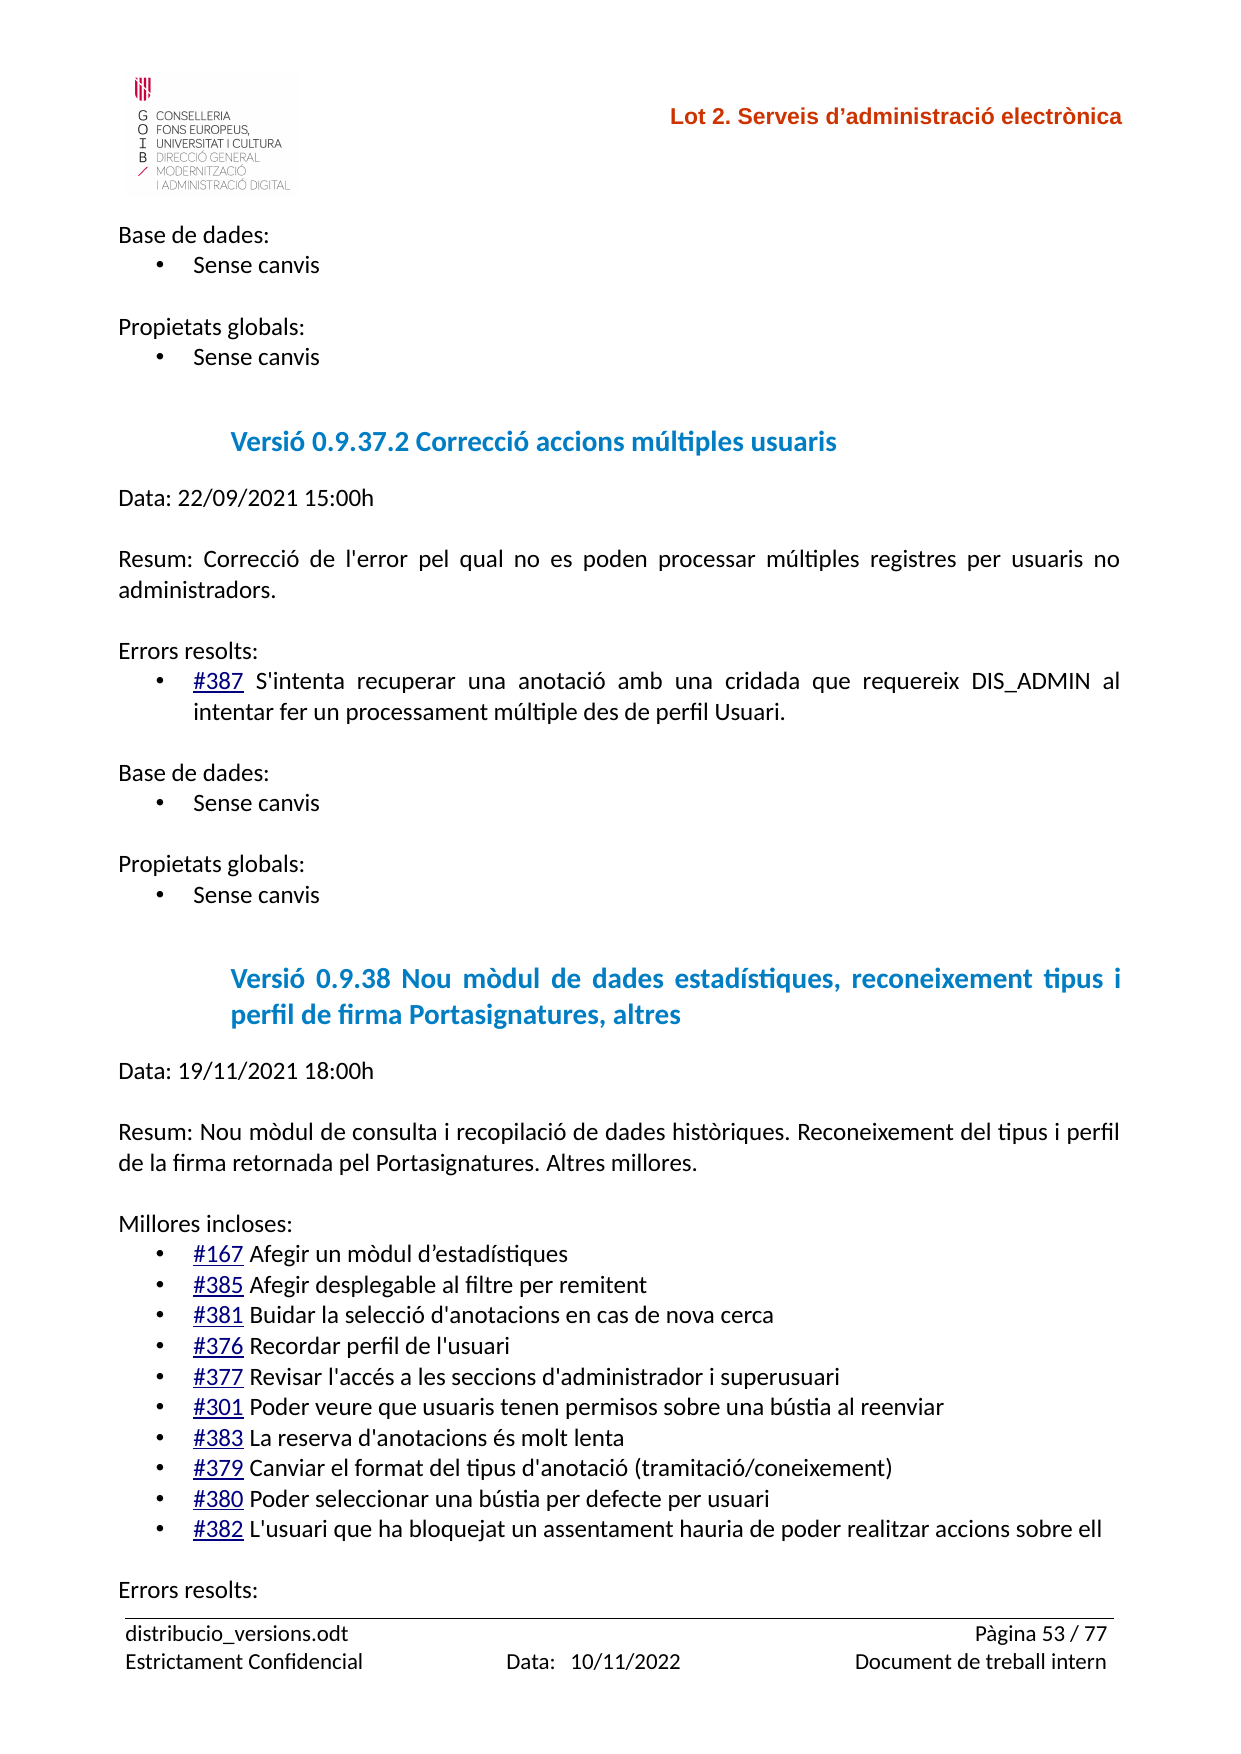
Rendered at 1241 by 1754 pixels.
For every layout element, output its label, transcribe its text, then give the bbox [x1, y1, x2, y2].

list #380 Poder seleccionar una bústia per defecte per usuari [156, 1483, 1122, 1513]
text Resum: Nou mòdul de consulta i recopilació de dades històriques. Reconeixement del tipus i perfil de la firma retornada pel Portasignatures. Altres millores. [118, 1117, 1122, 1178]
list #167 Afegir un mòdul d’estadístiques [156, 1239, 1122, 1269]
text Errors resolts: [118, 1574, 1122, 1605]
list Sense canvis [156, 879, 1122, 909]
list #379 Canviar el format del tipus d'anotació (tramitació/coneixement) [156, 1452, 1122, 1483]
text Base de dades: [118, 219, 1122, 250]
list Sense canvis [156, 341, 1122, 372]
text Propietats globals: [118, 848, 1122, 879]
subtitle Versió 0.9.38 Nou mòdul de dades estadístiques, reconeixement tipus i perfil de firma Portasignatures, altres [153, 961, 1122, 1032]
list Sense canvis [156, 787, 1122, 818]
list #301 Poder veure que usuaris tenen permisos sobre una bústia al reenviar [156, 1391, 1122, 1422]
list #377 Revisar l'accés a les seccions d'administrador i superusuari [156, 1361, 1122, 1391]
text Errors resolts: [118, 635, 1122, 665]
text Base de dades: [118, 757, 1122, 787]
list #382 L'usuari que ha bloquejat un assentament hauria de poder realitzar accions sobre ell [156, 1513, 1122, 1544]
list #387 S'intenta recuperar una anotació amb una cridada que requereix DIS_ADMIN al intentar fer un processament múltiple des de perfil Usuari. [156, 665, 1122, 726]
list #381 Buidar la selecció d'anotacions en cas de nova cerca [156, 1300, 1122, 1330]
text Data: 19/11/2021 18:00h [118, 1056, 1122, 1086]
list #376 Recordar perfil de l'usuari [156, 1330, 1122, 1361]
text Resum: Correcció de l'error pel qual no es poden processar múltiples registres per usuaris no administradors. [118, 543, 1122, 604]
list #383 La reserva d'anotacions és molt lenta [156, 1422, 1122, 1452]
list Sense canvis [156, 250, 1122, 280]
text Millores incloses: [118, 1208, 1122, 1239]
subtitle Versió 0.9.37.2 Correcció accions múltiples usuaris [153, 423, 1122, 458]
text Propietats globals: [118, 311, 1122, 341]
picture [126, 70, 299, 197]
list #385 Afegir desplegable al filtre per remitent [156, 1269, 1122, 1300]
text Data: 22/09/2021 15:00h [118, 482, 1122, 513]
